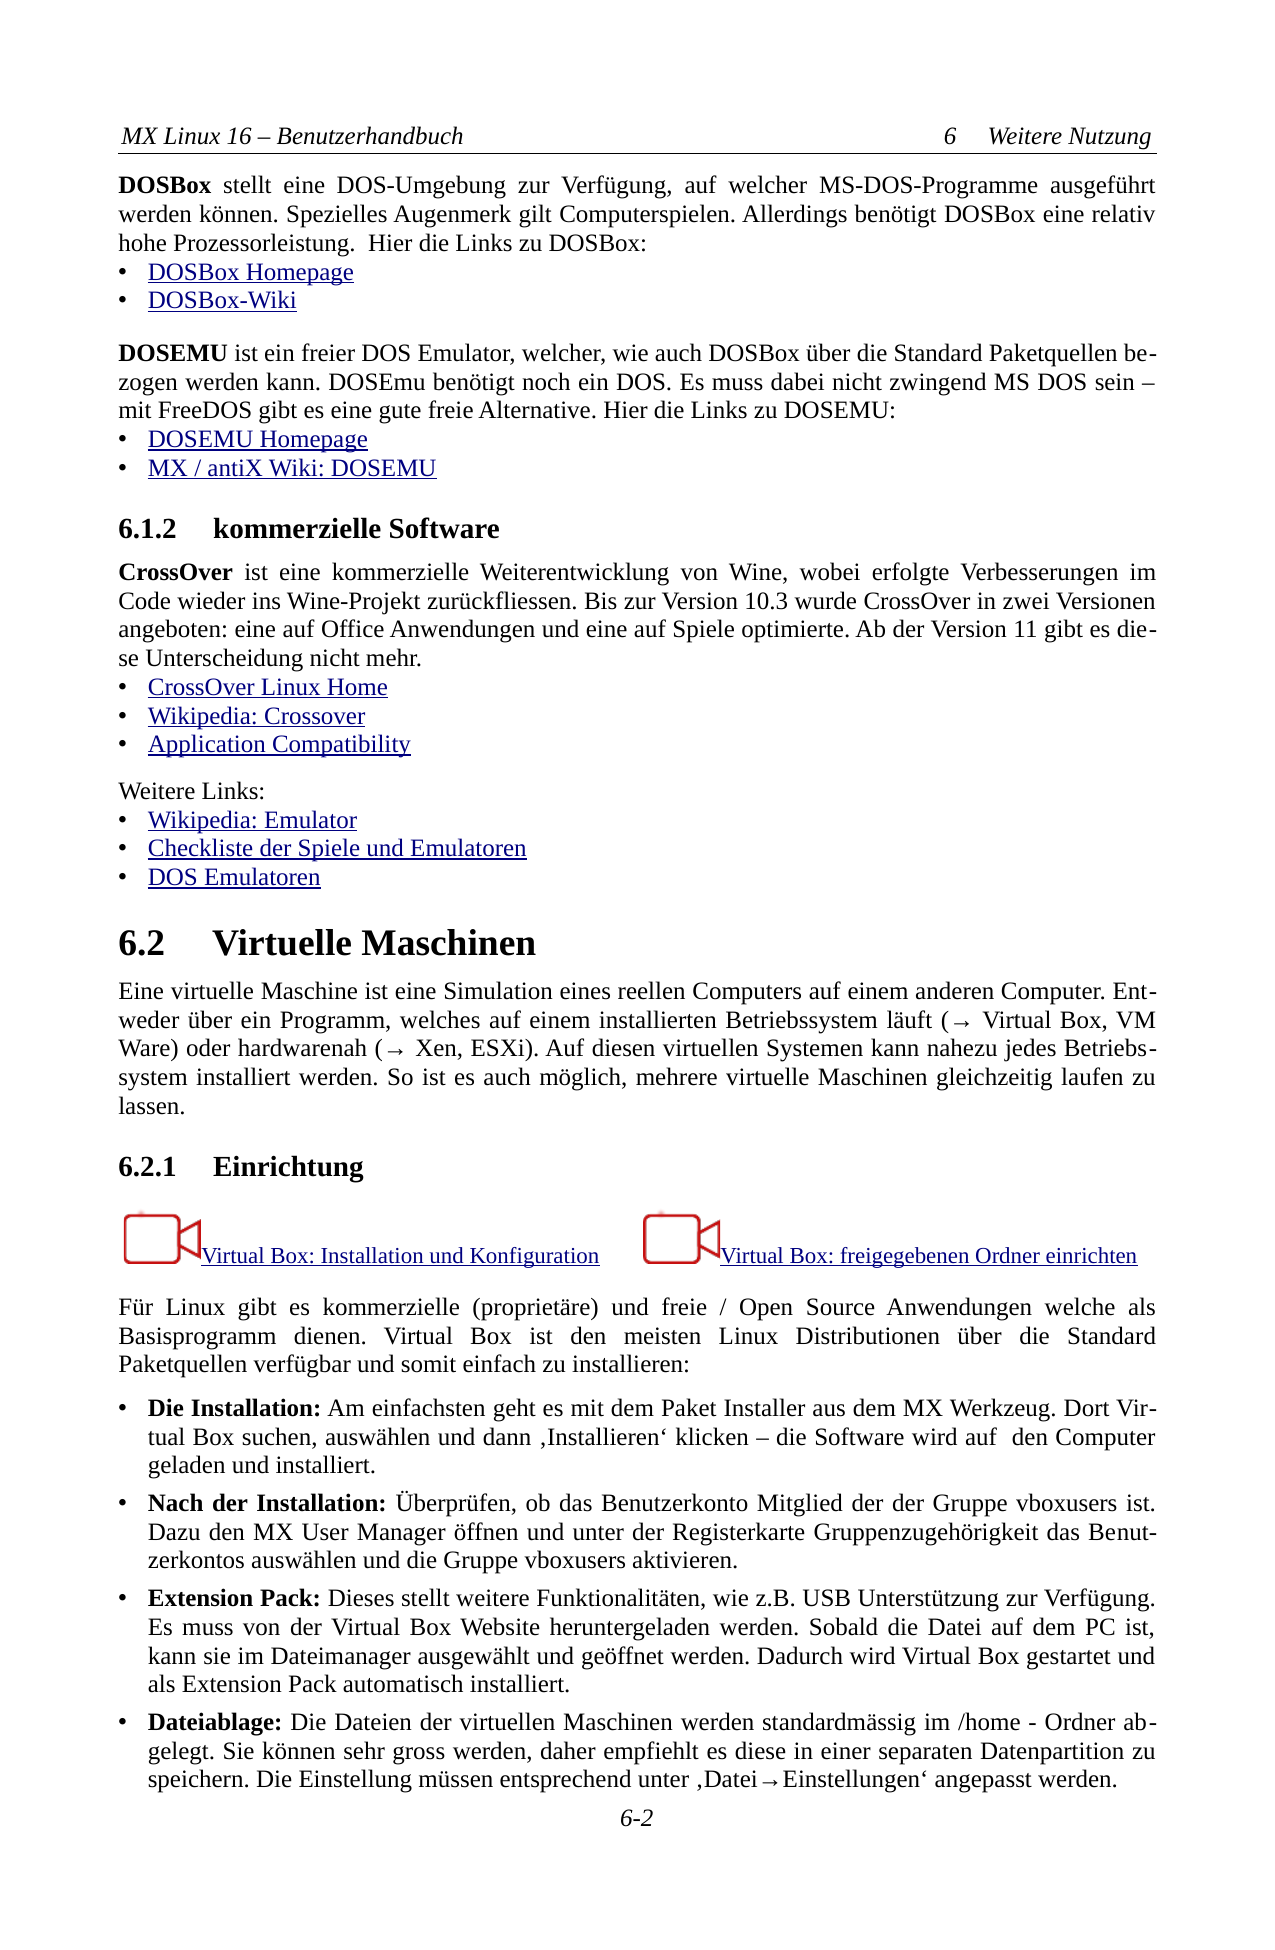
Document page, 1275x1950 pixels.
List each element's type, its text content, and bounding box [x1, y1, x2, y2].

list DOS Emulatoren [118, 862, 1157, 891]
list CrossOver Linux Home [118, 672, 1157, 701]
list MX / antiX Wiki: DOSEMU [118, 453, 1157, 482]
table_header Virtual Box: freigegebenen Ordner einrichten [638, 1195, 1157, 1274]
text DOSEMU ist ein freier DOS Emulator, welcher, wie auch DOSBox über die Standard Paketquellen be­zogen werden kann. DOSEmu benötigt noch ein DOS. Es muss dabei nicht zwingend MS DOS sein – mit FreeDOS gibt es eine gute freie Alternative. Hier die Links zu DOSEMU: [118, 338, 1157, 424]
table_header Virtual Box: Installation und Konfiguration [118, 1195, 637, 1274]
subtitle 6.2 Virtuelle Maschinen [118, 921, 1157, 964]
picture [123, 1200, 201, 1264]
list DOSEMU Homepage [118, 424, 1157, 453]
text Weitere Links: [118, 776, 1157, 805]
picture [643, 1200, 721, 1264]
list Nach der Installation: Überprüfen, ob das Benutzerkonto Mitglied der der Gruppe vboxusers ist. Da­zu den MX User Manager öffnen und unter der Registerkarte Gruppenzugehörigkeit das Be­nut­zer­kontos auswählen und die Gruppe vboxusers aktivieren. [118, 1488, 1157, 1574]
list DOSBox Homepage [118, 257, 1157, 286]
list Checkliste der Spiele und Emulatoren [118, 833, 1157, 862]
list Wikipedia: Emulator [118, 805, 1157, 833]
list Die Installation: Am einfachsten geht es mit dem Paket Installer aus dem MX Werkzeug. Dort Vir­tu­al Box suchen, auswählen und dann ‚Installieren‘ klicken – die Software wird auf den Computer ge­laden und installiert. [118, 1393, 1157, 1479]
text CrossOver ist eine kommerzielle Weiterentwicklung von Wine, wobei erfolgte Verbesserungen im Code wieder ins Wine-Projekt zurückfliessen. Bis zur Version 10.3 wurde CrossOver in zwei Versionen angeboten: eine auf Office Anwendungen und eine auf Spiele optimierte. Ab der Version 11 gibt es die­se Unterscheidung nicht mehr. [118, 557, 1157, 672]
subtitle 6.1.2 kommerzielle Software [118, 511, 1157, 545]
list Wikipedia: Crossover [118, 701, 1157, 729]
text Eine virtuelle Maschine ist eine Simulation eines reellen Computers auf einem anderen Computer. Ent­weder über ein Programm, welches auf einem installierten Betriebssystem läuft (→ Virtual Box, VM Ware) oder hardwarenah (→ Xen, ESXi). Auf diesen virtuellen Systemen kann nahezu jedes Betriebs­system installiert werden. So ist es auch möglich, mehrere virtuelle Maschinen gleichzeitig laufen zu lassen. [118, 976, 1157, 1120]
list Extension Pack: Dieses stellt weitere Funktionalitäten, wie z.B. USB Unterstützung zur Verfügung. Es muss von der Virtual Box Website heruntergeladen werden. Sobald die Datei auf dem PC ist, kann sie im Dateimanager ausgewählt und geöffnet werden. Dadurch wird Virtual Box gestartet und als Ex­ten­sion Pack automatisch installiert. [118, 1583, 1157, 1698]
subtitle 6.2.1 Einrichtung [118, 1149, 1157, 1182]
list Dateiablage: Die Dateien der virtuellen Maschinen werden standardmässig im /home - Ordner ab­ge­legt. Sie können sehr gross werden, daher empfiehlt es diese in einer separaten Datenpartition zu spei­chern. Die Einstellung müssen entsprechend unter ‚Datei→Einstellungen‘ angepasst werden. [118, 1707, 1157, 1793]
text DOSBox stellt eine DOS-Umgebung zur Verfügung, auf welcher MS-DOS-Programme ausgeführt werden können. Spezielles Augenmerk gilt Computerspielen. Allerdings benötigt DOSBox eine relativ hohe Prozessorleistung. Hier die Links zu DOSBox: [118, 171, 1157, 257]
list DOSBox-Wiki [118, 286, 1157, 314]
list Application Compatibility [118, 729, 1157, 758]
text Für Linux gibt es kommerzielle (proprietäre) und freie / Open Source Anwendungen welche als Basisprogramm dienen. Virtual Box ist den meisten Linux Distributionen über die Standard Paketquellen ver­fügbar und somit einfach zu installieren: [118, 1292, 1157, 1378]
